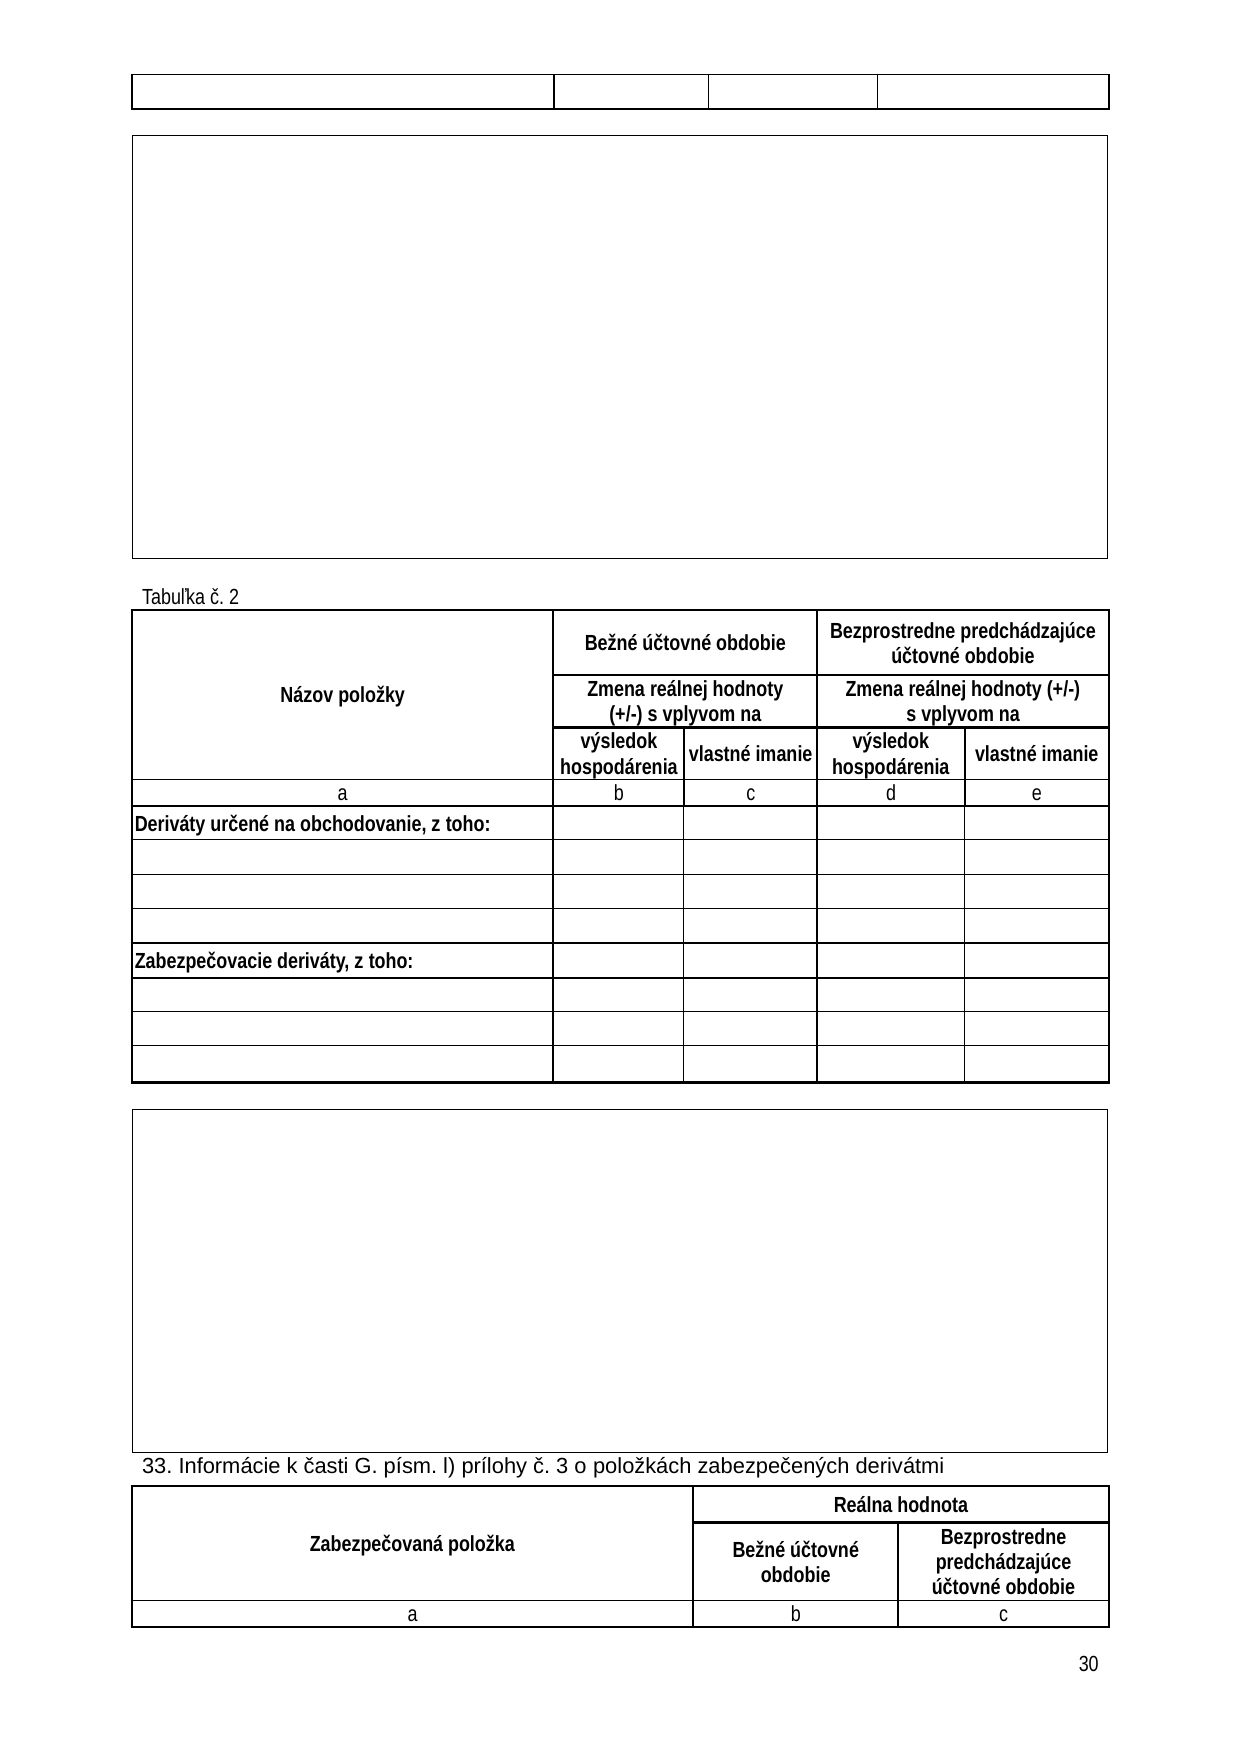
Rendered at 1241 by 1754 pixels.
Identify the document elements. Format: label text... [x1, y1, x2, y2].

table_cell Bezprostredne predchádzajúce účtovné obdobie [899, 1524, 1108, 1600]
table_cell d [818, 780, 964, 805]
table_cell c [685, 780, 816, 805]
table_cell c [899, 1601, 1108, 1626]
table_cell výsledok hospodárenia [554, 729, 683, 779]
table_cell [965, 909, 1108, 942]
table_cell vlastné imanie [685, 729, 816, 779]
table_cell b [694, 1601, 897, 1626]
table_cell [878, 75, 1108, 108]
table_cell [554, 979, 683, 1011]
table_cell Zabezpečovacie deriváty, z toho: [133, 944, 552, 977]
table_cell [965, 1012, 1108, 1045]
table_header Bežné účtovné obdobie [554, 611, 816, 674]
table_cell [133, 979, 552, 1011]
table_cell [684, 840, 816, 873]
table_cell [684, 1046, 816, 1081]
table_cell [684, 807, 816, 839]
table_header Zabezpečovaná položka [133, 1487, 692, 1600]
table_cell e [966, 780, 1108, 805]
table_cell [554, 875, 683, 908]
table_cell [554, 944, 683, 977]
table_cell [133, 875, 552, 908]
table_cell [684, 944, 816, 977]
table_cell Bežné účtovné obdobie [694, 1524, 897, 1600]
table_cell [684, 979, 816, 1011]
table_header Reálna hodnota [694, 1487, 1108, 1521]
table_cell [554, 840, 683, 873]
table_header [133, 136, 1107, 558]
table_cell [965, 979, 1108, 1011]
table_cell [684, 1012, 816, 1045]
table_cell [965, 944, 1108, 977]
table_cell [818, 909, 964, 942]
table_cell [554, 1046, 683, 1081]
table_cell [133, 75, 553, 108]
table_cell b [554, 780, 683, 805]
table_cell [554, 1012, 683, 1045]
table_cell [555, 75, 708, 108]
table_cell [684, 875, 816, 908]
table_cell [818, 875, 964, 908]
table_cell [818, 944, 964, 977]
table_cell vlastné imanie [966, 729, 1108, 779]
table_cell Zmena reálnej hodnoty (+/-) s vplyvom na [554, 676, 816, 726]
table_cell [965, 1046, 1108, 1081]
table_cell a [133, 780, 552, 805]
table_cell [133, 1046, 552, 1081]
table_cell [818, 979, 964, 1011]
table_cell [554, 909, 683, 942]
table_cell [709, 75, 877, 108]
table_cell výsledok hospodárenia [818, 729, 964, 779]
table_cell Zmena reálnej hodnoty (+/-) s vplyvom na [818, 676, 1108, 726]
table_cell [965, 840, 1108, 873]
table_cell [818, 1046, 964, 1081]
text Tabuľka č. 2 [142, 584, 1098, 609]
table_cell Deriváty určené na obchodovanie, z toho: [133, 807, 552, 839]
table_cell [818, 1012, 964, 1045]
table_header Názov položky [133, 611, 552, 779]
table_cell [818, 807, 964, 839]
table_cell [965, 875, 1108, 908]
table_cell a [133, 1601, 692, 1626]
table_cell [133, 1012, 552, 1045]
table_cell [554, 807, 683, 839]
text 33. Informácie k časti G. písm. l) prílohy č. 3 o položkách zabezpečených derivátmi [142, 1453, 1098, 1478]
table_header Bezprostredne predchádzajúce účtovné obdobie [818, 611, 1108, 674]
table_header [133, 1110, 1107, 1452]
table_cell [133, 909, 552, 942]
table_cell [818, 840, 964, 873]
table_cell [684, 909, 816, 942]
table_cell [133, 840, 552, 873]
table_cell [965, 807, 1108, 839]
